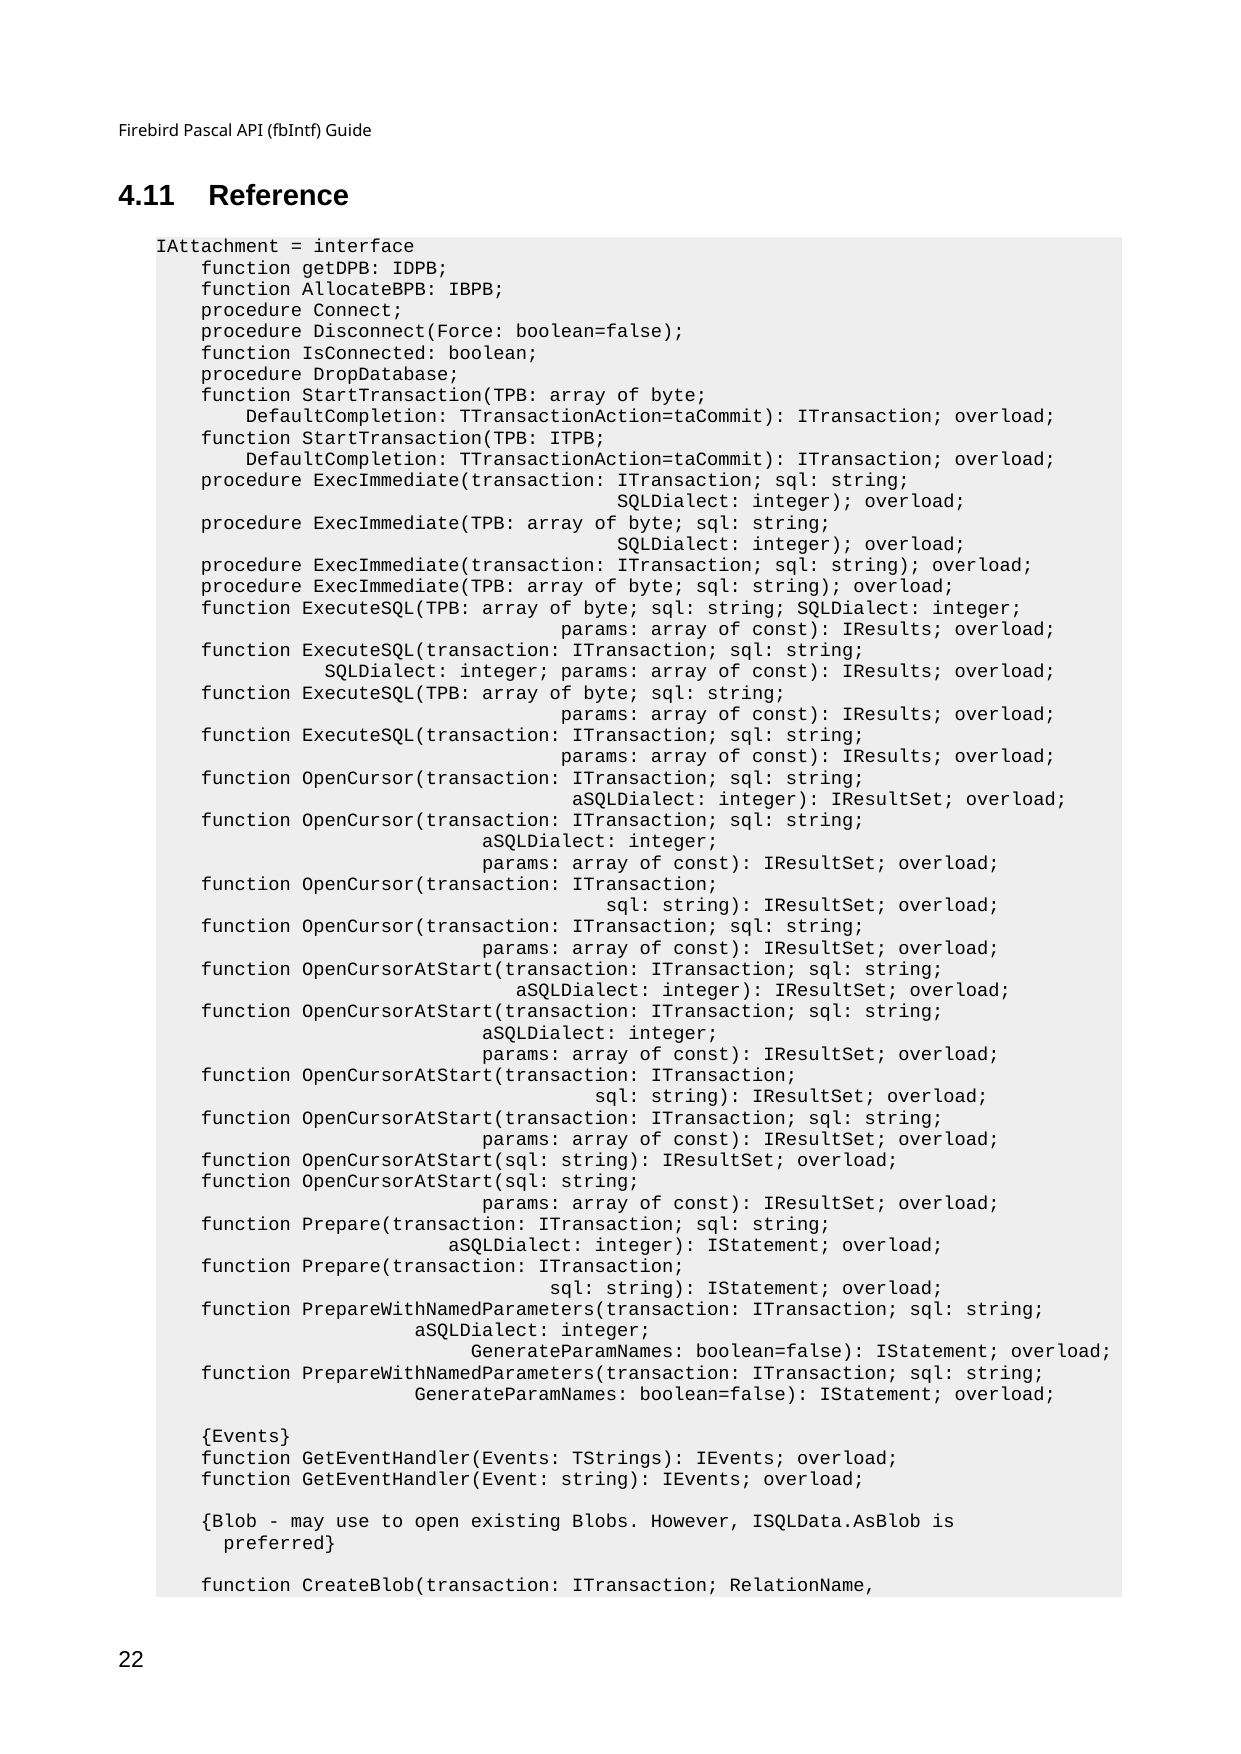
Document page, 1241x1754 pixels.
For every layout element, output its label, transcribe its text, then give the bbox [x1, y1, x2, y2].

text params: array of const): IResults; overload; [156, 620, 1122, 641]
text params: array of const): IResultSet; overload; [156, 938, 1122, 960]
text aSQLDialect: integer): IResultSet; overload; [156, 981, 1122, 1002]
text function ExecuteSQL(transaction: ITransaction; sql: string; [156, 726, 1122, 747]
text function ExecuteSQL(TPB: array of byte; sql: string; [156, 683, 1122, 705]
text preferred} [156, 1533, 1122, 1555]
text function OpenCursorAtStart(transaction: ITransaction; sql: string; [156, 960, 1122, 981]
text function OpenCursorAtStart(transaction: ITransaction; sql: string; [156, 1002, 1122, 1023]
text function OpenCursorAtStart(sql: string; [156, 1172, 1122, 1193]
subtitle Reference [118, 178, 1122, 212]
text procedure ExecImmediate(transaction: ITransaction; sql: string; [156, 471, 1122, 492]
text {Blob - may use to open existing Blobs. However, ISQLData.AsBlob is [156, 1512, 1122, 1533]
text function OpenCursor(transaction: ITransaction; [156, 875, 1122, 896]
text GenerateParamNames: boolean=false): IStatement; overload; [156, 1342, 1122, 1363]
text {Events} [156, 1427, 1122, 1448]
text function OpenCursorAtStart(transaction: ITransaction; [156, 1066, 1122, 1087]
text function Prepare(transaction: ITransaction; [156, 1257, 1122, 1278]
text function CreateBlob(transaction: ITransaction; RelationName, [156, 1576, 1122, 1597]
text function ExecuteSQL(transaction: ITransaction; sql: string; [156, 641, 1122, 662]
text function getDPB: IDPB; [156, 258, 1122, 280]
text aSQLDialect: integer): IResultSet; overload; [156, 790, 1122, 811]
text function Prepare(transaction: ITransaction; sql: string; [156, 1215, 1122, 1236]
text function OpenCursorAtStart(transaction: ITransaction; sql: string; [156, 1108, 1122, 1130]
text function StartTransaction(TPB: array of byte; [156, 386, 1122, 407]
text function ExecuteSQL(TPB: array of byte; sql: string; SQLDialect: integer; [156, 598, 1122, 620]
text procedure Connect; [156, 301, 1122, 322]
text IAttachment = interface [156, 237, 1122, 258]
text params: array of const): IResultSet; overload; [156, 853, 1122, 875]
text sql: string): IStatement; overload; [156, 1278, 1122, 1300]
text function GetEventHandler(Events: TStrings): IEvents; overload; [156, 1448, 1122, 1470]
text GenerateParamNames: boolean=false): IStatement; overload; [156, 1385, 1122, 1406]
text params: array of const): IResults; overload; [156, 705, 1122, 726]
text SQLDialect: integer); overload; [156, 492, 1122, 513]
text aSQLDialect: integer; [156, 832, 1122, 853]
text params: array of const): IResults; overload; [156, 747, 1122, 768]
text SQLDialect: integer); overload; [156, 535, 1122, 556]
text procedure ExecImmediate(transaction: ITransaction; sql: string); overload; [156, 556, 1122, 577]
text procedure Disconnect(Force: boolean=false); [156, 322, 1122, 343]
text sql: string): IResultSet; overload; [156, 896, 1122, 917]
text function StartTransaction(TPB: ITPB; [156, 428, 1122, 450]
text function OpenCursorAtStart(sql: string): IResultSet; overload; [156, 1151, 1122, 1172]
text SQLDialect: integer; params: array of const): IResults; overload; [156, 662, 1122, 683]
text procedure DropDatabase; [156, 365, 1122, 386]
text aSQLDialect: integer): IStatement; overload; [156, 1236, 1122, 1257]
text procedure ExecImmediate(TPB: array of byte; sql: string; [156, 513, 1122, 535]
text params: array of const): IResultSet; overload; [156, 1193, 1122, 1215]
text params: array of const): IResultSet; overload; [156, 1130, 1122, 1151]
text function OpenCursor(transaction: ITransaction; sql: string; [156, 811, 1122, 832]
text function GetEventHandler(Event: string): IEvents; overload; [156, 1470, 1122, 1491]
text DefaultCompletion: TTransactionAction=taCommit): ITransaction; overload; [156, 407, 1122, 428]
text DefaultCompletion: TTransactionAction=taCommit): ITransaction; overload; [156, 450, 1122, 471]
text function OpenCursor(transaction: ITransaction; sql: string; [156, 917, 1122, 938]
text aSQLDialect: integer; [156, 1023, 1122, 1045]
text function IsConnected: boolean; [156, 343, 1122, 365]
text params: array of const): IResultSet; overload; [156, 1045, 1122, 1066]
text procedure ExecImmediate(TPB: array of byte; sql: string); overload; [156, 577, 1122, 598]
text aSQLDialect: integer; [156, 1321, 1122, 1342]
text function OpenCursor(transaction: ITransaction; sql: string; [156, 768, 1122, 790]
text function PrepareWithNamedParameters(transaction: ITransaction; sql: string; [156, 1300, 1122, 1321]
text function AllocateBPB: IBPB; [156, 280, 1122, 301]
text sql: string): IResultSet; overload; [156, 1087, 1122, 1108]
text function PrepareWithNamedParameters(transaction: ITransaction; sql: string; [156, 1363, 1122, 1385]
